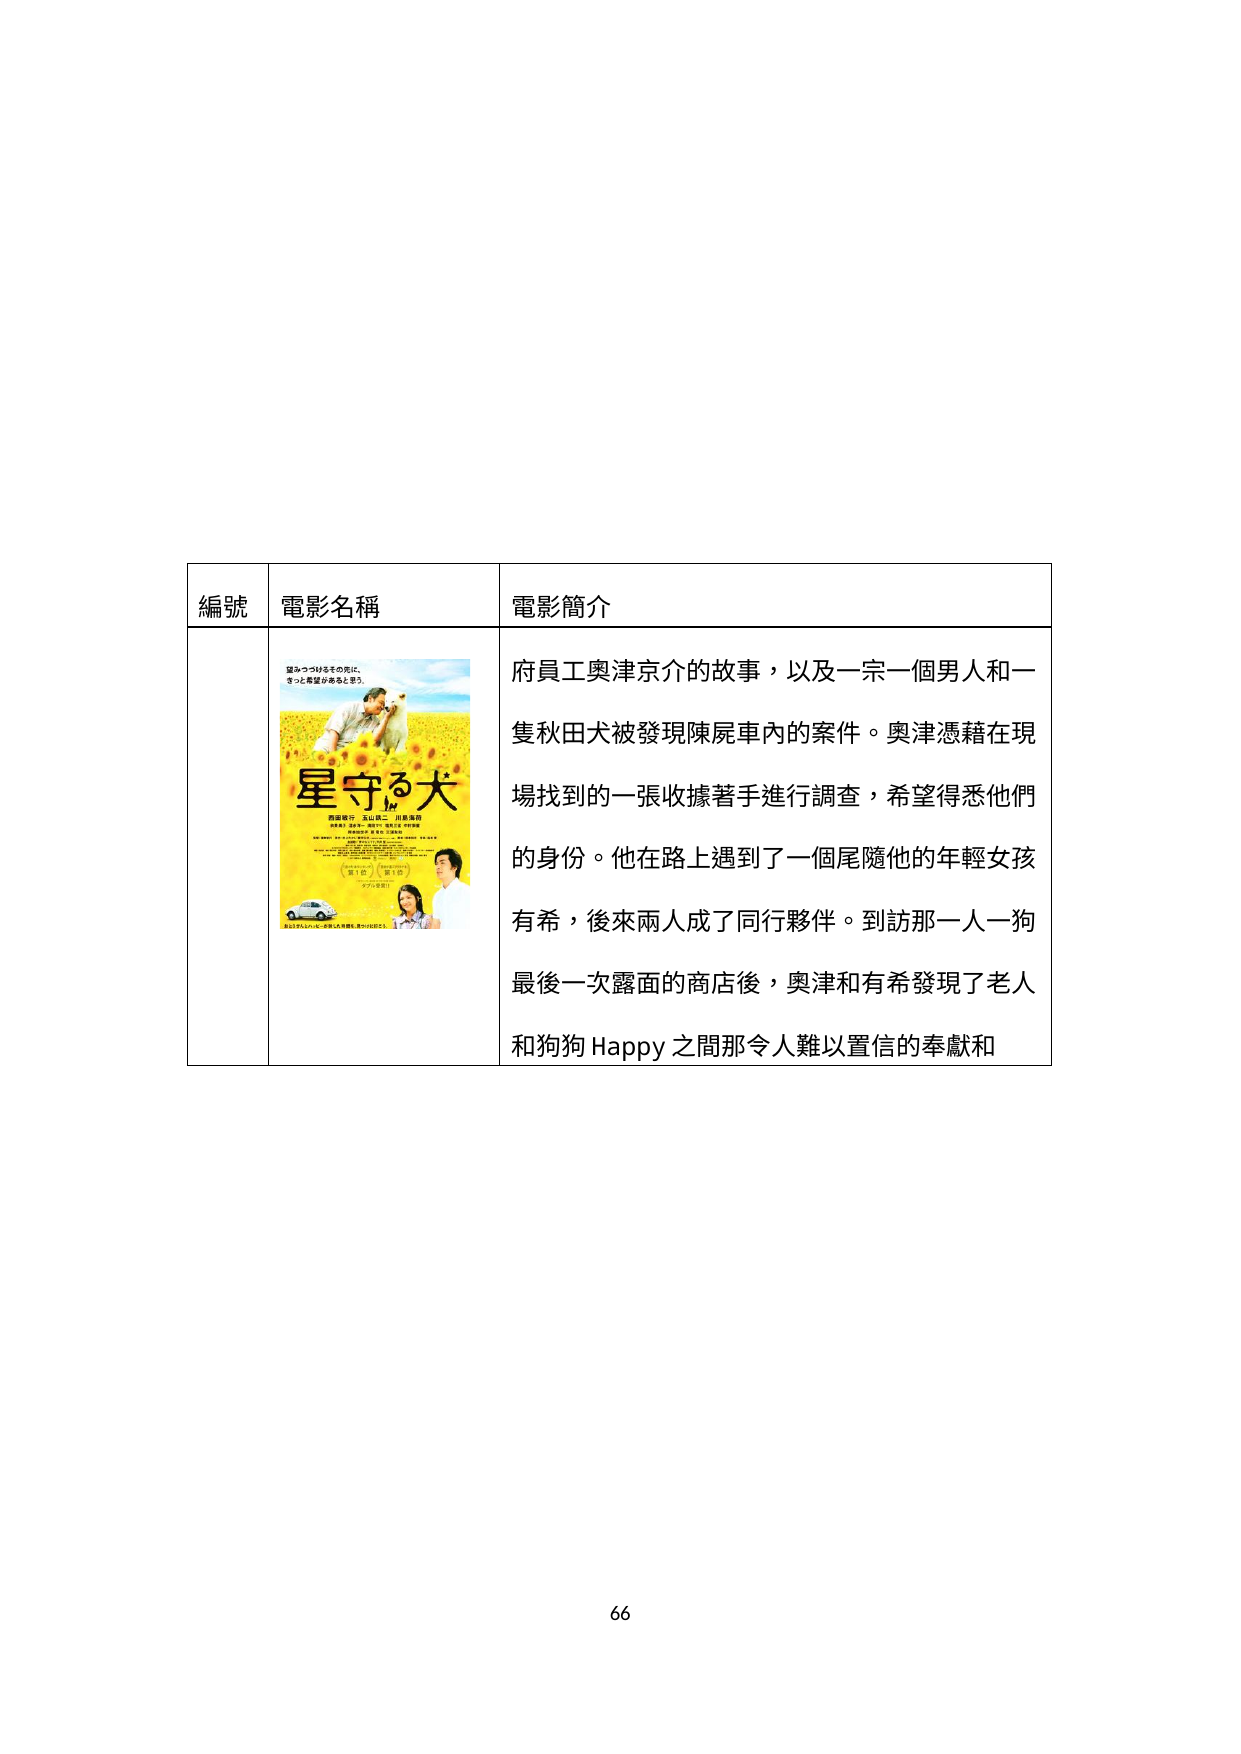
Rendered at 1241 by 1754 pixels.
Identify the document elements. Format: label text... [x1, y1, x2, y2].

table_cell [188, 628, 268, 1065]
table_cell 府員工奧津京介的故事，以及一宗一個男人和一隻秋田犬被發現陳屍車內的案件。奧津憑藉在現場找到的一張收據著手進行調查，希望得悉他們的身份。他在路上遇到了一個尾隨他的年輕女孩有希，後來兩人成了同行夥伴。到訪那一人一狗最後一次露面的商店後，奧津和有希發現了老人和狗狗Happy之間那令人難以置信的奉獻和 [500, 628, 1051, 1065]
table_header 電影簡介 [500, 564, 1051, 626]
table_header 編號 [188, 564, 268, 626]
table_cell [269, 628, 499, 1065]
table_header 電影名稱 [269, 564, 499, 626]
